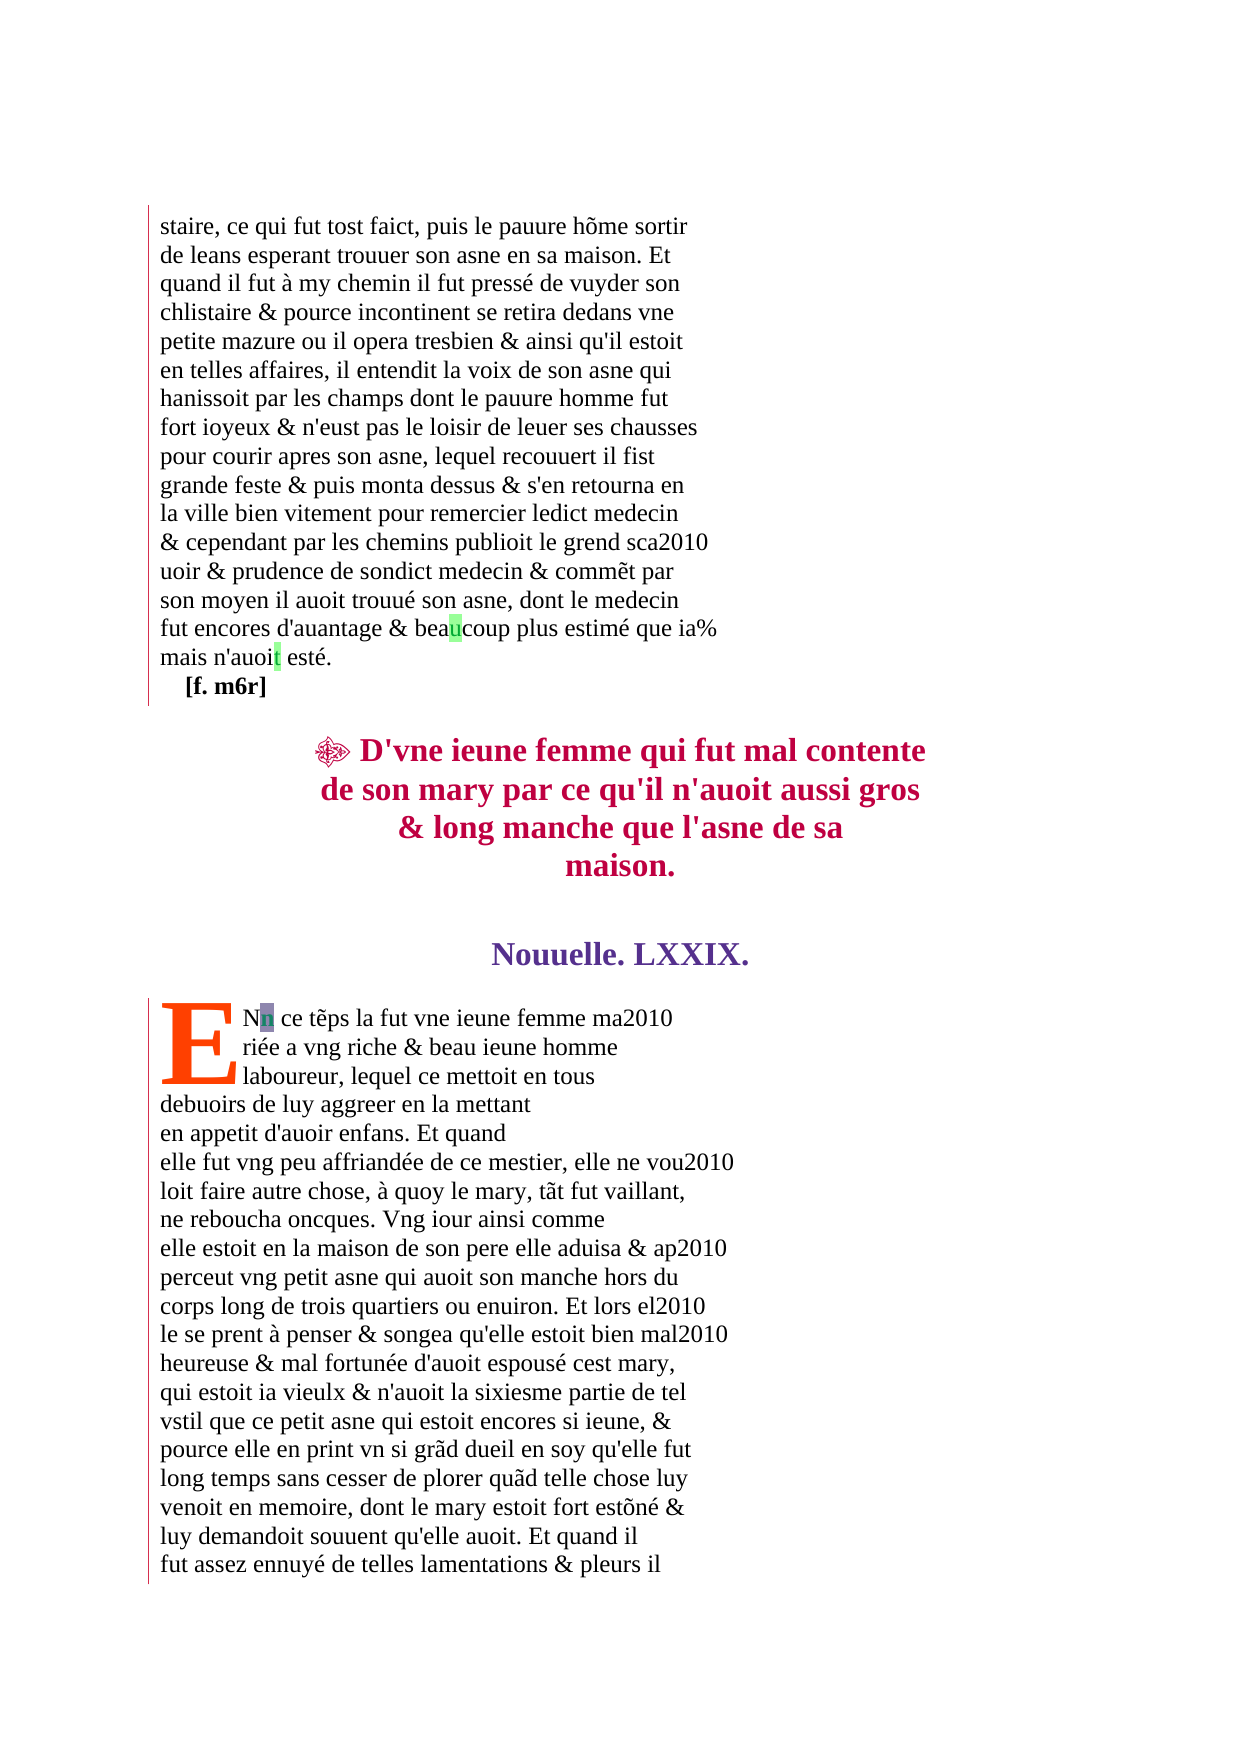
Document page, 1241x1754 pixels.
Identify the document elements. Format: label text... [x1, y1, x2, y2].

text [f. m6r] [149, 671, 1093, 706]
text ❧ D'vne ieune femme qui fut mal contente de son mary par ce qu'il n'auoit aussi gros & long manche que l'asne de sa maison. [148, 731, 1093, 884]
text Nouuelle. LXXIX. [148, 934, 1093, 972]
text staire, ce qui fut tost faict, puis le pauure hõme sortir de leans esperant trouuer son asne en sa maison. Et quand il fut à my chemin il fut pressé de vuyder son chlistaire & pource incontinent se retira dedans vne petite mazure ou il opera tresbien & ainsi qu'il estoit en telles affaires, il entendit la voix de son asne qui hanissoit par les champs dont le pauure homme fut fort ioyeux & n'eust pas le loisir de leuer ses chausses pour courir apres son asne, lequel recouuert il fist grande feste & puis monta dessus & s'en retourna en la ville bien vitement pour remercier ledict medecin & cependant par les chemins publioit le grend sca2010 uoir & prudence de sondict medecin & commẽt par son moyen il auoit trouué son asne, dont le medecin fut encores d'auantage & beaucoup plus estimé que ia% mais n'auoit esté. [149, 205, 1093, 671]
text ENn ce tẽps la fut vne ieune femme ma2010 riée a vng riche & beau ieune homme laboureur, lequel ce mettoit en tous debuoirs de luy aggreer en la mettant en appetit d'auoir enfans. Et quand elle fut vng peu affriandée de ce mestier, elle ne vou2010 loit faire autre chose, à quoy le mary, tãt fut vaillant, ne reboucha oncques. Vng iour ainsi comme elle estoit en la maison de son pere elle aduisa & ap2010 perceut vng petit asne qui auoit son manche hors du corps long de trois quartiers ou enuiron. Et lors el2010 le se prent à penser & songea qu'elle estoit bien mal2010 heureuse & mal fortunée d'auoit espousé cest mary, qui estoit ia vieulx & n'auoit la sixiesme partie de tel vstil que ce petit asne qui estoit encores si ieune, & pource elle en print vn si grãd dueil en soy qu'elle fut long temps sans cesser de plorer quãd telle chose luy venoit en memoire, dont le mary estoit fort estõné & luy demandoit souuent qu'elle auoit. Et quand il fut assez ennuyé de telles lamentations & pleurs il [148, 997, 1093, 1584]
